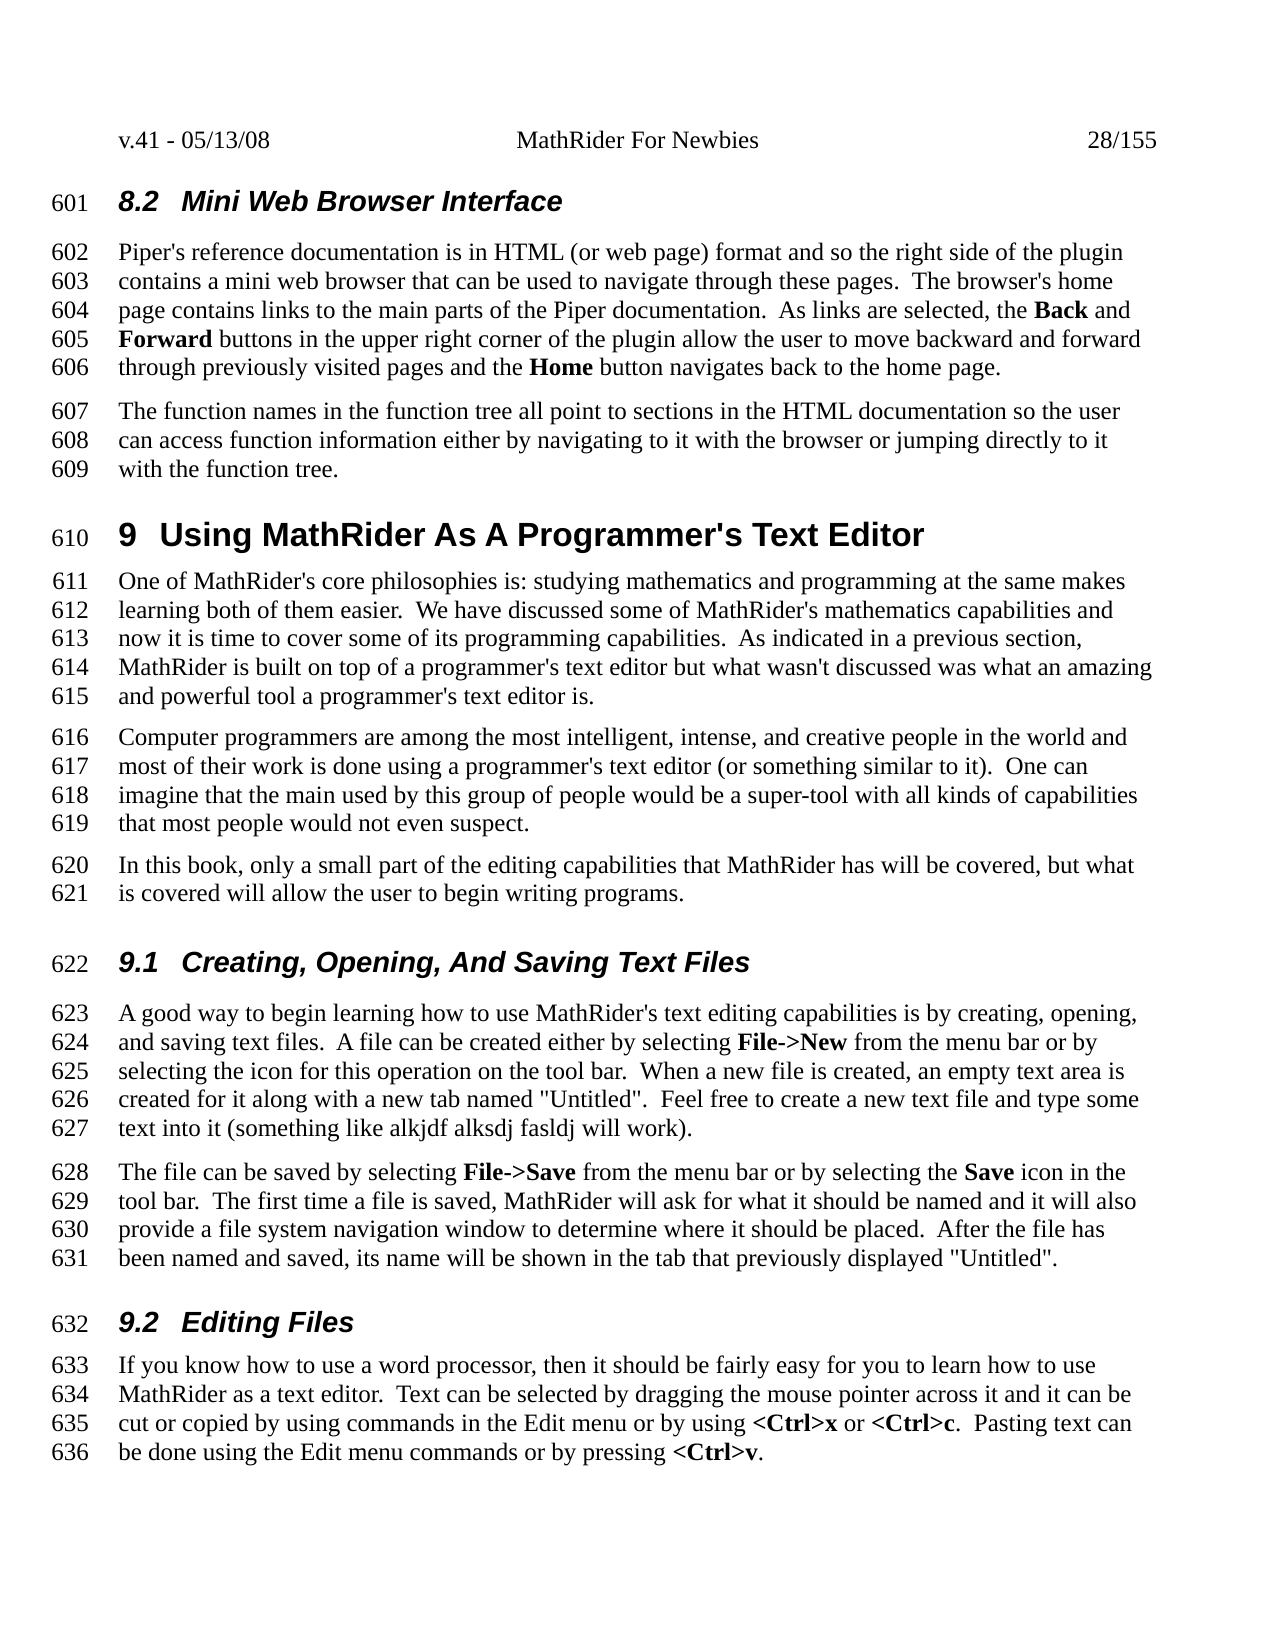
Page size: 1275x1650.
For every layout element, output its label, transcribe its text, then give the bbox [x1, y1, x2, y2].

text In this book, only a small part of the editing capabilities that MathRider has will be covered, but what is covered will allow the user to begin writing programs. [118, 850, 1157, 907]
subtitle Mini Web Browser Interface [118, 184, 1157, 217]
text Computer programmers are among the most intelligent, intense, and creative people in the world and most of their work is done using a programmer's text editor (or something similar to it). One can imagine that the main used by this group of people would be a super-tool with all kinds of capabilities that most people would not even suspect. [118, 722, 1157, 837]
text Piper's reference documentation is in HTML (or web page) format and so the right side of the plugin contains a mini web browser that can be used to navigate through these pages. The browser's home page contains links to the main parts of the Piper documentation. As links are selected, the Back and Forward buttons in the upper right corner of the plugin allow the user to move backward and forward through previously visited pages and the Home button navigates back to the home page. [118, 237, 1157, 381]
text One of MathRider's core philosophies is: studying mathematics and programming at the same makes learning both of them easier. We have discussed some of MathRider's mathematics capabilities and now it is time to cover some of its programming capabilities. As indicated in a previous section, MathRider is built on top of a programmer's text editor but what wasn't discussed was what an amazing and powerful tool a programmer's text editor is. [118, 566, 1157, 710]
text A good way to begin learning how to use MathRider's text editing capabilities is by creating, opening, and saving text files. A file can be created either by selecting File->New from the menu bar or by selecting the icon for this operation on the tool bar. When a new file is created, an empty text area is created for it along with a new tab named "Untitled". Feel free to create a new text file and type some text into it (something like alkjdf alksdj fasldj will work). [118, 998, 1157, 1142]
text The file can be saved by selecting File->Save from the menu bar or by selecting the Save icon in the tool bar. The first time a file is saved, MathRider will ask for what it should be named and it will also provide a file system navigation window to determine where it should be placed. After the file has been named and saved, its name will be shown in the tab that previously displayed "Untitled". [118, 1157, 1157, 1272]
subtitle Using MathRider As A Programmer's Text Editor [118, 515, 1157, 553]
subtitle Creating, Opening, And Saving Text Files [118, 945, 1157, 978]
text The function names in the function tree all point to sections in the HTML documentation so the user can access function information either by navigating to it with the browser or jumping directly to it with the function tree. [118, 396, 1157, 482]
text If you know how to use a word processor, then it should be fairly easy for you to learn how to use MathRider as a text editor. Text can be selected by dragging the mouse pointer across it and it can be cut or copied by using commands in the Edit menu or by using <Ctrl>x or <Ctrl>c. Pasting text can be done using the Edit menu commands or by pressing <Ctrl>v. [118, 1351, 1157, 1466]
subtitle Editing Files [118, 1304, 1157, 1338]
